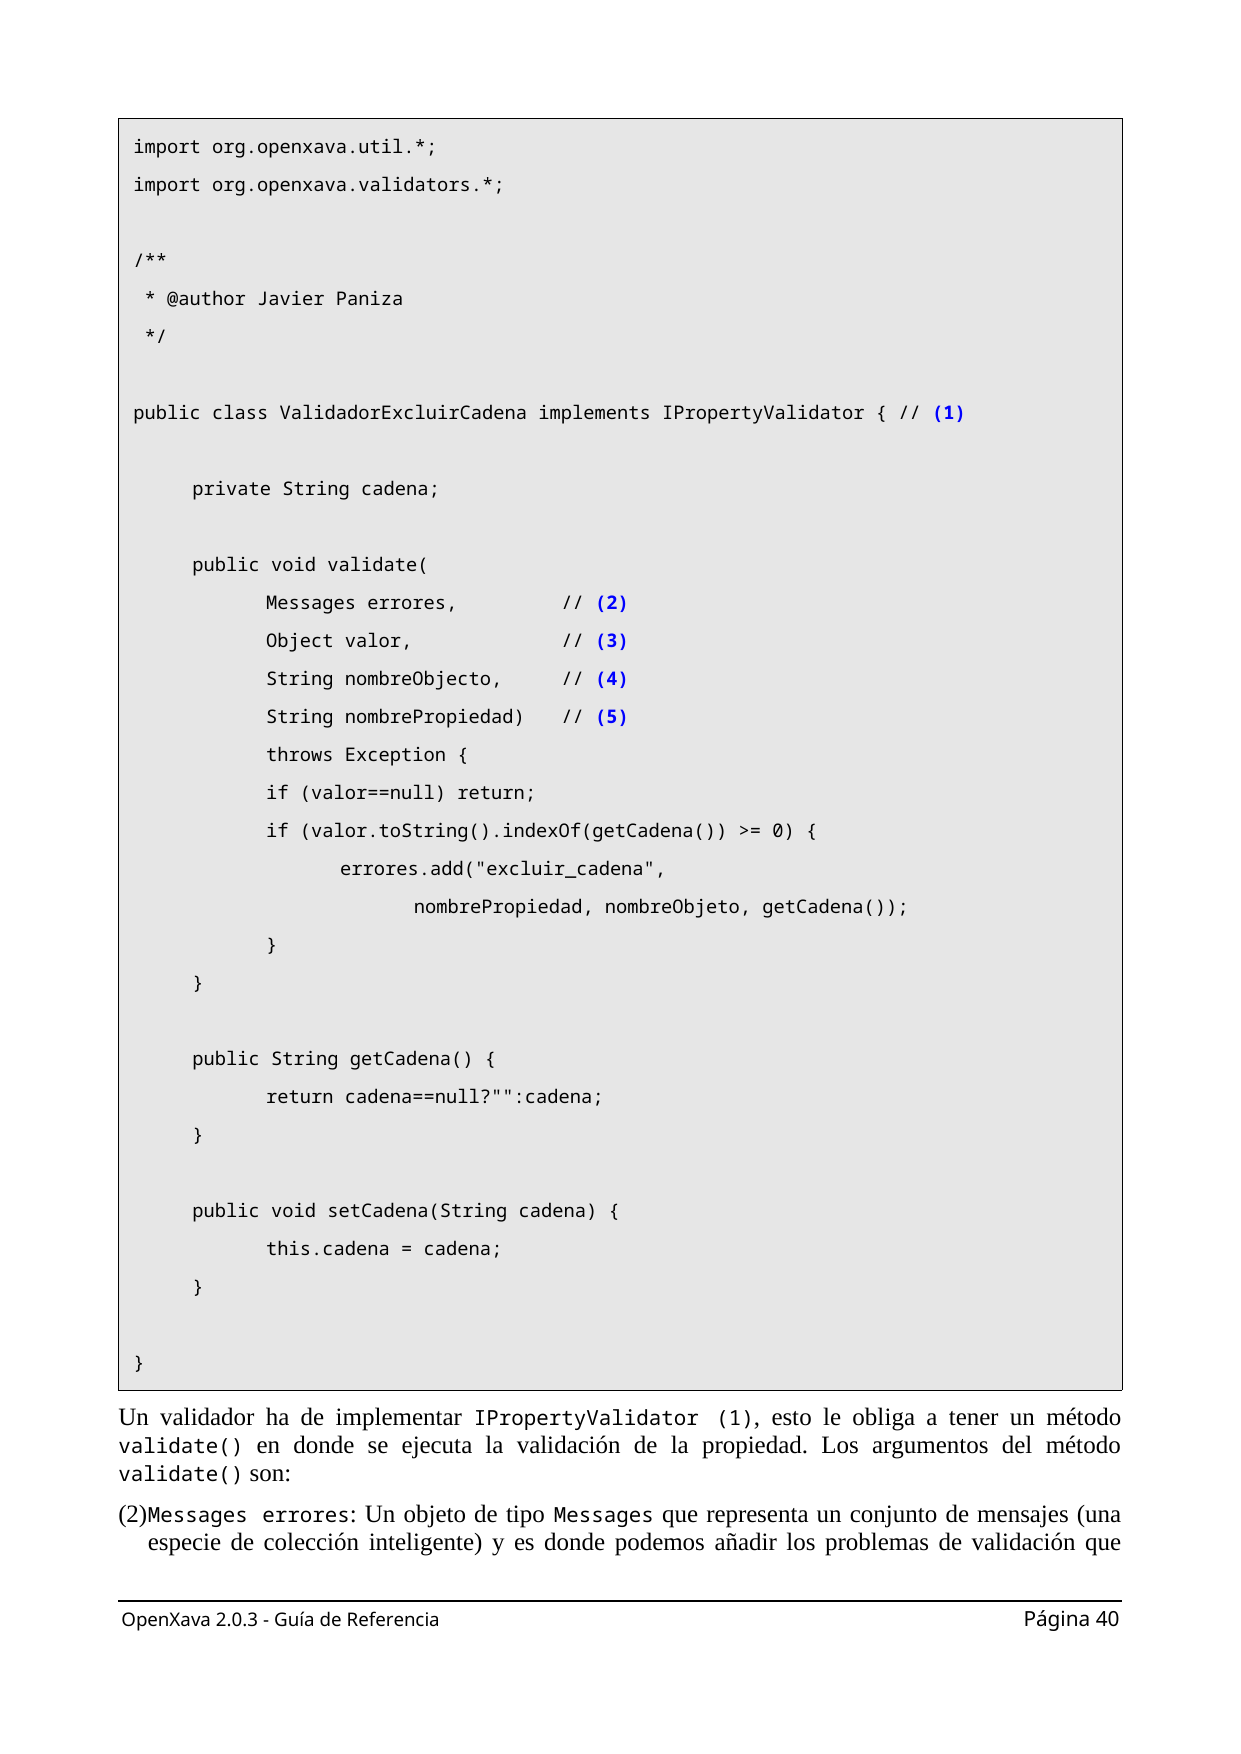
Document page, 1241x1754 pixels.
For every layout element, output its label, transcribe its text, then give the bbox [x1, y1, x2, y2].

text } [119, 1107, 1122, 1145]
text /** [119, 232, 1122, 270]
text public void validate( [119, 536, 1122, 574]
list Messages errores: Un objeto de tipo Messages que representa un conjunto de mensajes (una especie de colección inteligente) y es donde podemos añadir los problemas de validación que [118, 1500, 1122, 1556]
text } [119, 1259, 1122, 1297]
text import org.openxava.util.*; [119, 119, 1122, 156]
text String nombreObjecto, // (4) [119, 650, 1122, 688]
text String nombrePropiedad) // (5) [119, 688, 1122, 726]
text private String cadena; [119, 460, 1122, 498]
text * @author Javier Paniza [119, 270, 1122, 308]
text throws Exception { [119, 726, 1122, 764]
text Object valor, // (3) [119, 612, 1122, 650]
text } [119, 1335, 1122, 1390]
text public String getCadena() { [119, 1031, 1122, 1069]
text if (valor.toString().indexOf(getCadena()) >= 0) { [119, 802, 1122, 841]
text if (valor==null) return; [119, 764, 1122, 802]
text Un validador ha de implementar IPropertyValidator (1), esto le obliga a tener un método validate() en donde se ejecuta la validación de la propiedad. Los argumentos del método validate() son: [118, 1403, 1122, 1487]
text return cadena==null?"":cadena; [119, 1069, 1122, 1107]
text public class ValidadorExcluirCadena implements IPropertyValidator { // (1) [119, 384, 1122, 422]
text } [119, 954, 1122, 993]
text } [119, 917, 1122, 954]
text import org.openxava.validators.*; [119, 156, 1122, 194]
text public void setCadena(String cadena) { [119, 1183, 1122, 1221]
text nombrePropiedad, nombreObjeto, getCadena()); [119, 878, 1122, 917]
text Messages errores, // (2) [119, 574, 1122, 612]
text */ [119, 308, 1122, 346]
text errores.add("excluir_cadena", [119, 841, 1122, 878]
text this.cadena = cadena; [119, 1221, 1122, 1259]
